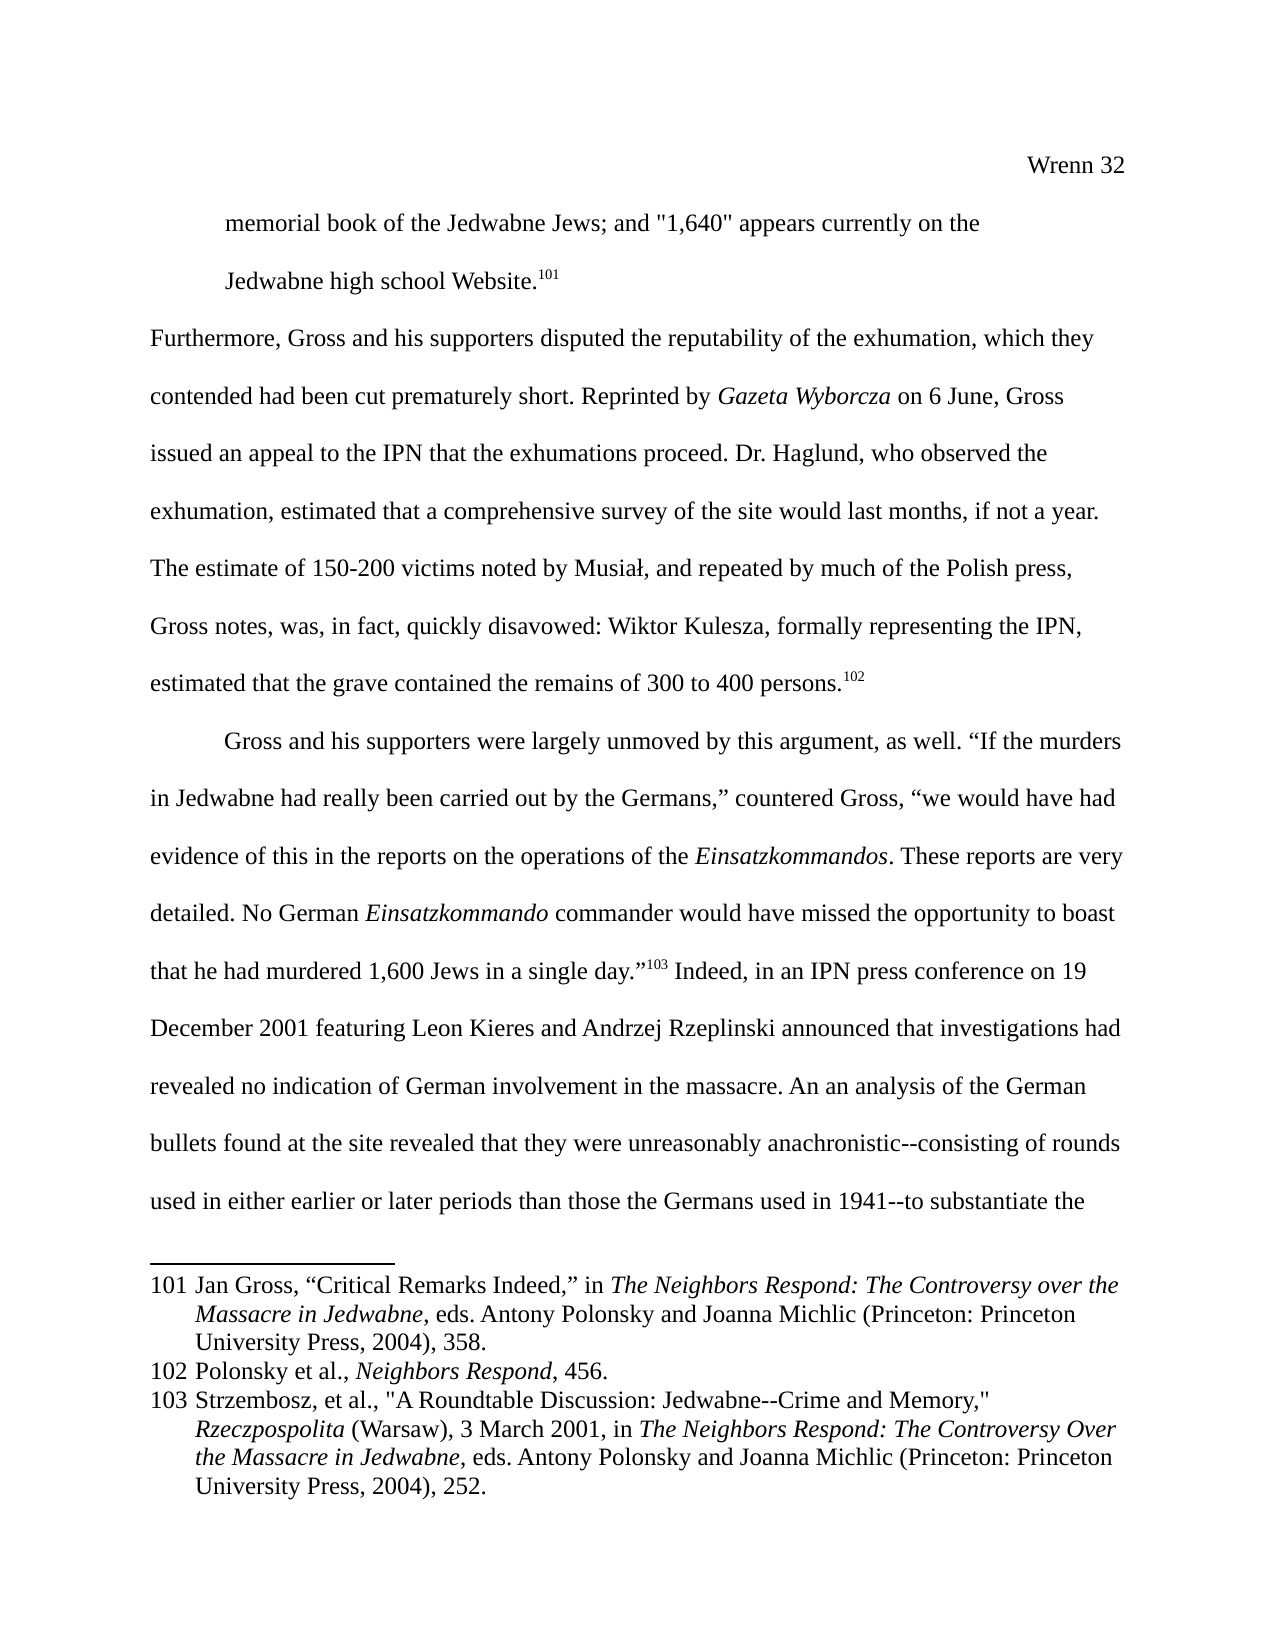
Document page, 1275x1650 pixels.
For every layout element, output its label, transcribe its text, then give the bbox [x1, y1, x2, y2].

text memorial book of the Jedwabne Jews; and "1,640" appears currently on the Jedwabne high school Website. [225, 208, 1050, 294]
text Gross and his supporters were largely unmoved by this argument, as well. “If the murders in Jedwabne had really been carried out by the Germans,” countered Gross, “we would have had evidence of this in the reports on the operations of the Einsatzkommandos. These reports are very detailed. No German Einsatzkommando commander would have missed the opportunity to boast that he had murdered 1,600 Jews in a single day.” Indeed, in an IPN press conference on 19 December 2001 featuring Leon Kieres and Andrzej Rzeplinski announced that investigations had revealed no indication of German involvement in the massacre. An an analysis of the German bullets found at the site revealed that they were unreasonably anachronistic--consisting of rounds used in either earlier or later periods than those the Germans used in 1941--to substantiate the [150, 726, 1125, 1214]
text Furthermore, Gross and his supporters disputed the reputability of the exhumation, which they contended had been cut prematurely short. Reprinted by Gazeta Wyborcza on 6 June, Gross issued an appeal to the IPN that the exhumations proceed. Dr. Haglund, who observed the exhumation, estimated that a comprehensive survey of the site would last months, if not a year. The estimate of 150-200 victims noted by Musiał, and repeated by much of the Polish press, Gross notes, was, in fact, quickly disavowed: Wiktor Kulesza, formally representing the IPN, estimated that the grave contained the remains of 300 to 400 persons. [150, 323, 1125, 697]
text Strzembosz, et al., "A Roundtable Discussion: Jedwabne--Crime and Memory," Rzeczpospolita (Warsaw), 3 March 2001, in The Neighbors Respond: The Controversy Over the Massacre in Jedwabne, eds. Antony Polonsky and Joanna Michlic (Princeton: Princeton University Press, 2004), 252. [150, 1385, 1125, 1500]
text Jan Gross, “Critical Remarks Indeed,” in The Neighbors Respond: The Controversy over the Massacre in Jedwabne, eds. Antony Polonsky and Joanna Michlic (Princeton: Princeton University Press, 2004), 358. [150, 1270, 1125, 1356]
text Polonsky et al., Neighbors Respond, 456. [150, 1356, 1125, 1385]
